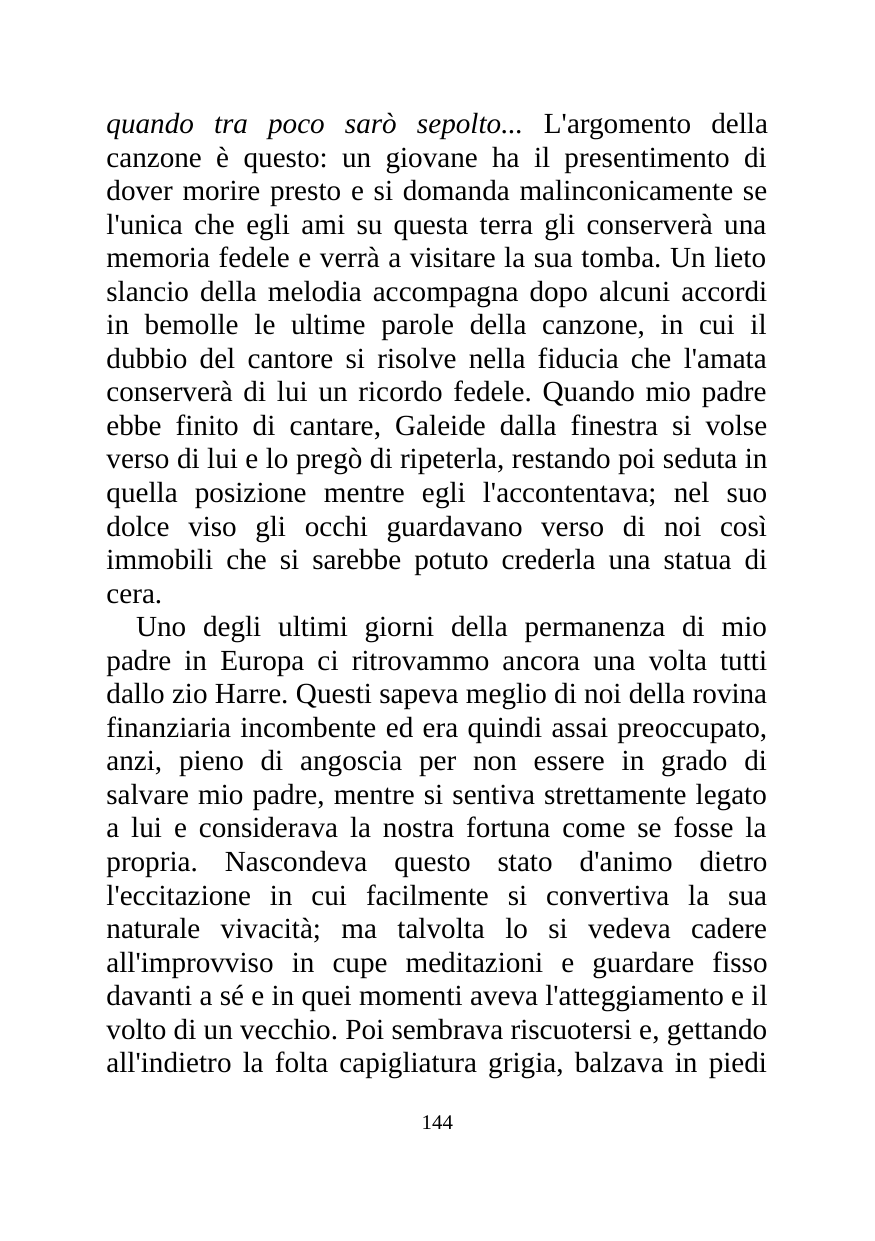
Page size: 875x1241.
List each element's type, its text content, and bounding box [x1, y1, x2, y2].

text Uno degli ultimi giorni della permanenza di mio padre in Europa ci ritrovammo ancora una volta tutti dallo zio Harre. Questi sapeva meglio di noi della rovina finanziaria incombente ed era quindi assai preoccupato, anzi, pieno di angoscia per non essere in grado di salvare mio padre, mentre si sentiva strettamente legato a lui e considerava la nostra fortuna come se fosse la propria. Nascondeva questo stato d'animo dietro l'eccitazione in cui facilmente si convertiva la sua naturale vivacità; ma talvolta lo si vedeva cadere all'improvviso in cupe meditazioni e guardare fisso davanti a sé e in quei momenti aveva l'atteggiamento e il volto di un vecchio. Poi sembrava riscuotersi e, gettando all'indietro la folta capigliatura grigia, balzava in piedi [106, 609, 768, 1079]
text quando tra poco sarò sepolto... L'argomento della canzone è questo: un giovane ha il presentimento di dover morire presto e si domanda malinconicamente se l'unica che egli ami su questa terra gli conserverà una memoria fedele e verrà a visitare la sua tomba. Un lieto slancio della melodia accompagna dopo alcuni accordi in bemolle le ultime parole della canzone, in cui il dubbio del cantore si risolve nella fiducia che l'amata conserverà di lui un ricordo fedele. Quando mio padre ebbe finito di cantare, Galeide dalla finestra si volse verso di lui e lo pregò di ripeterla, restando poi seduta in quella posizione mentre egli l'accontentava; nel suo dolce viso gli occhi guardavano verso di noi così immobili che si sarebbe potuto crederla una statua di cera. [106, 106, 768, 609]
